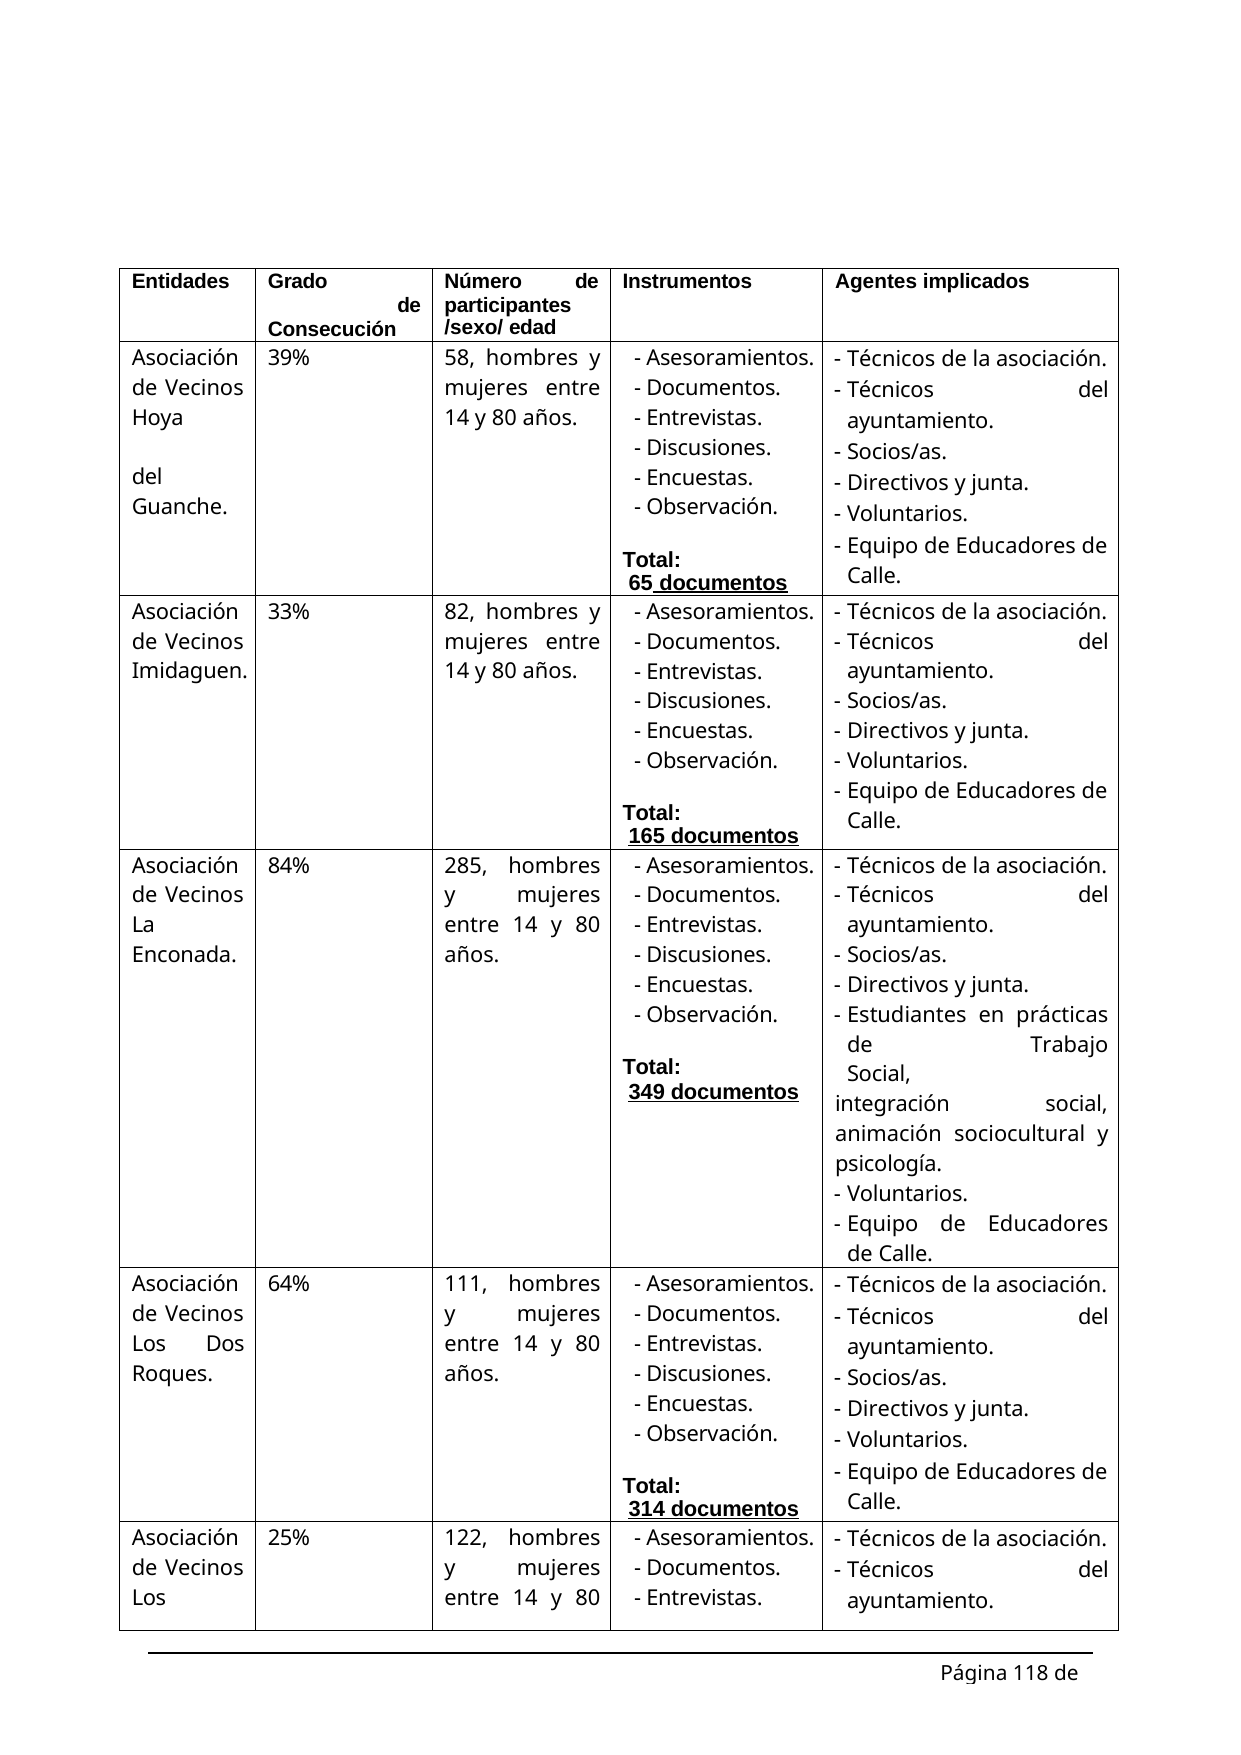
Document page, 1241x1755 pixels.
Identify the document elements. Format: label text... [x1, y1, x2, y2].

table_cell 64% [256, 1268, 432, 1521]
table_cell Técnicos de la asociación. Técnicos del ayuntamiento. Socios/as. Directivos y junta. Voluntarios. Equipo de Educadores de Calle. [823, 1268, 1118, 1521]
table_header Instrumentos [611, 269, 822, 341]
table_cell 122, hombres y mujeres entre 14 y 80 [433, 1522, 610, 1630]
table_cell Técnicos de la asociación. Técnicos del ayuntamiento. Socios/as. Directivos y junta. Voluntarios. Equipo de Educadores de Calle. [823, 596, 1118, 848]
table_cell Asociación de Vecinos La Enconada. [120, 850, 255, 1267]
table_header Entidades [120, 269, 255, 341]
table_cell Asesoramientos. Documentos. Entrevistas. Discusiones. Encuestas. Observación. Total: 314 documentos [611, 1268, 822, 1521]
table_cell Asesoramientos. Documentos. Entrevistas. Discusiones. Encuestas. Observación. Total: 165 documentos [611, 596, 822, 848]
table_cell Asociación de Vecinos Los [120, 1522, 255, 1630]
table_cell Asesoramientos. Documentos. Entrevistas. Discusiones. Encuestas. Observación. Total: 65 documentos [611, 342, 822, 595]
table_cell 82, hombres y mujeres entre 14 y 80 años. [433, 596, 610, 848]
table_cell Técnicos de la asociación. Técnicos del ayuntamiento. [823, 1522, 1118, 1630]
table_header Número de participantes /sexo/ edad [433, 269, 610, 341]
table_cell Técnicos de la asociación. Técnicos del ayuntamiento. Socios/as. Directivos y junta. Estudiantes en prácticas de Trabajo Social, integración social, animación sociocultural y psicología. Voluntarios. Equipo de Educadores de Calle. [823, 850, 1118, 1267]
table_cell 33% [256, 596, 432, 848]
table_header Agentes implicados [823, 269, 1118, 341]
table_cell 84% [256, 850, 432, 1267]
table_cell 285, hombres y mujeres entre 14 y 80 años. [433, 850, 610, 1267]
table_cell 25% [256, 1522, 432, 1630]
table_cell Técnicos de la asociación. Técnicos del ayuntamiento. Socios/as. Directivos y junta. Voluntarios. Equipo de Educadores de Calle. [823, 342, 1118, 595]
table_header Grado de Consecución [256, 269, 432, 341]
table_cell 58, hombres y mujeres entre 14 y 80 años. [433, 342, 610, 595]
table_cell Asesoramientos. Documentos. Entrevistas. Discusiones. Encuestas. Observación. Total: 349 documentos [611, 850, 822, 1267]
table_cell Asociación de Vecinos Hoya del Guanche. [120, 342, 255, 595]
table_cell Asesoramientos. Documentos. Entrevistas. [611, 1522, 822, 1630]
table_cell 111, hombres y mujeres entre 14 y 80 años. [433, 1268, 610, 1521]
table_cell Asociación de Vecinos Los Dos Roques. [120, 1268, 255, 1521]
table_cell 39% [256, 342, 432, 595]
table_cell Asociación de Vecinos Imidaguen. [120, 596, 255, 848]
